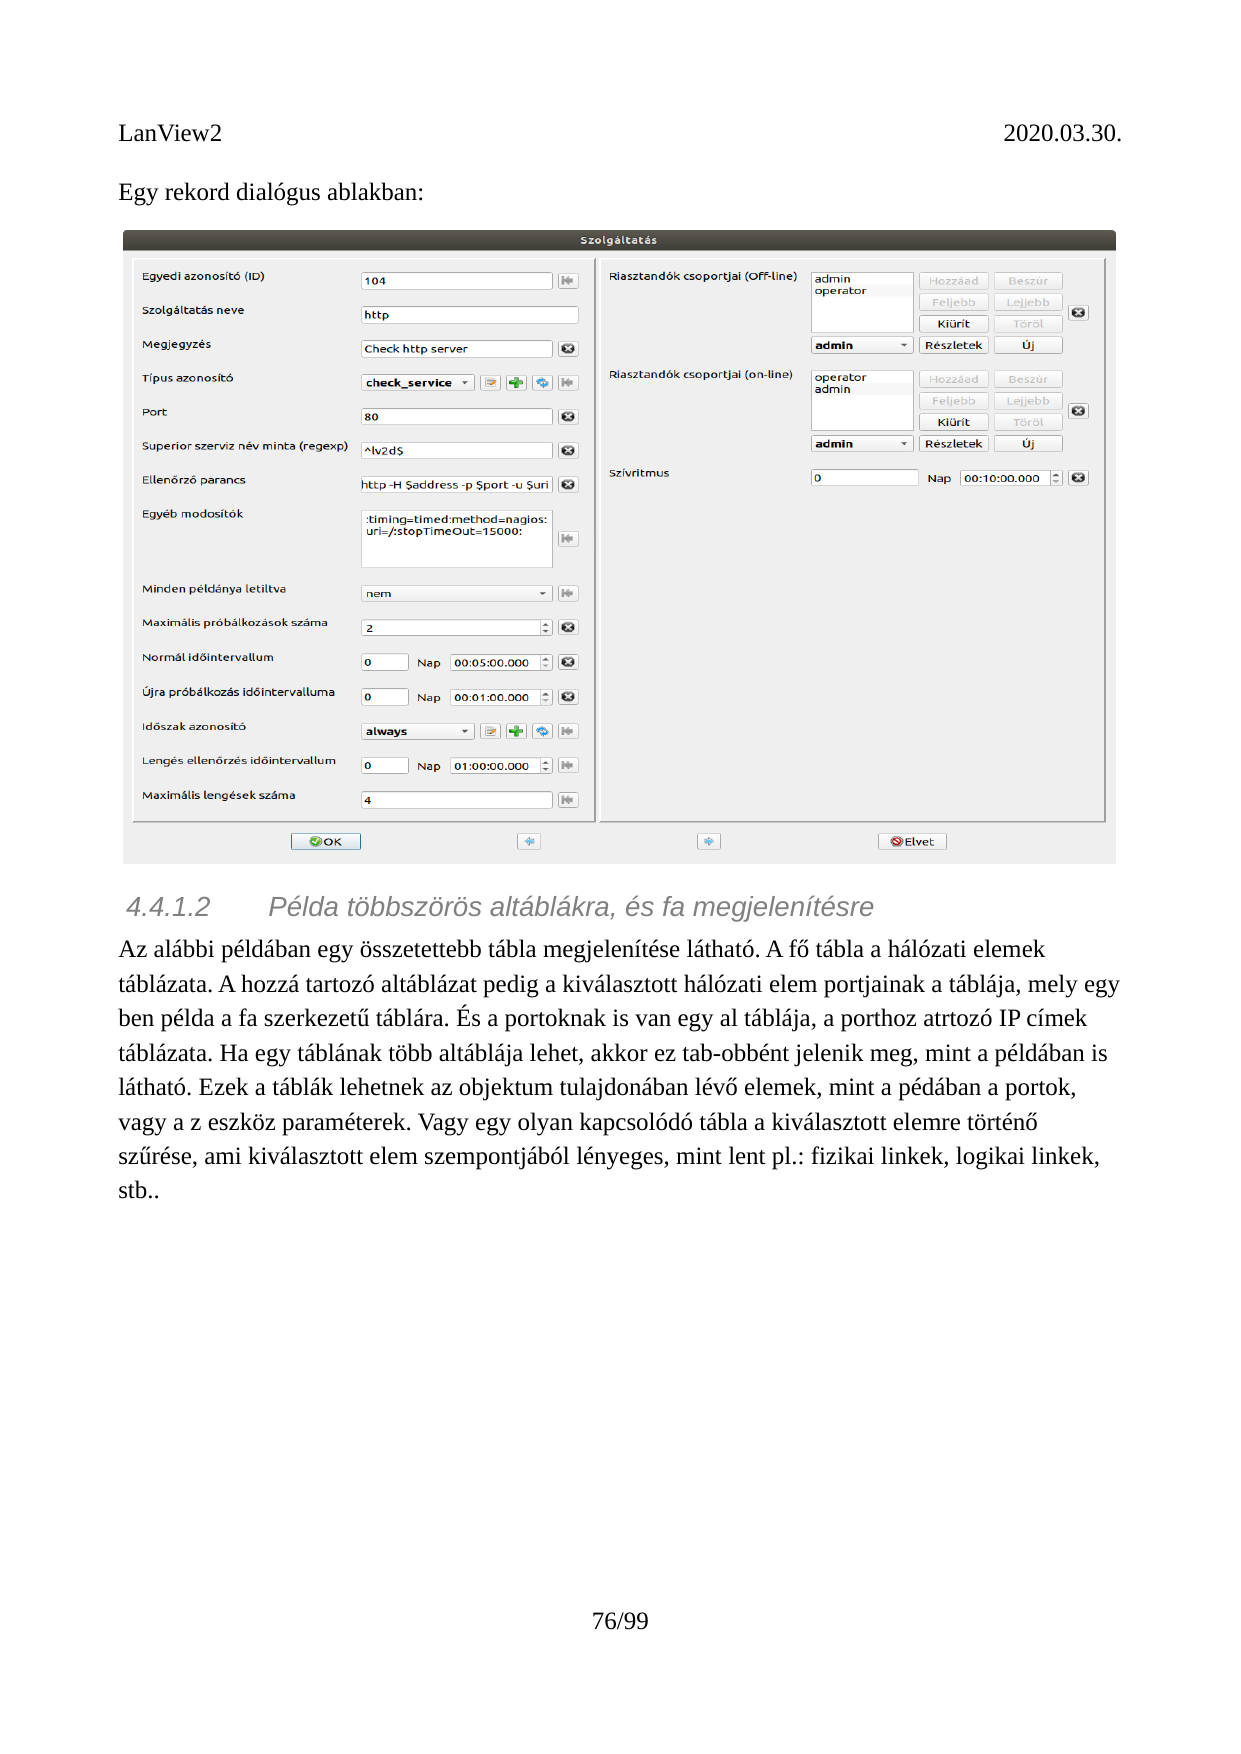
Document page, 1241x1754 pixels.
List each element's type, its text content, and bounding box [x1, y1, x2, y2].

text Az alábbi példában egy összetettebb tábla megjelenítése látható. A fő tábla a hálózati elemek táblázata. A hozzá tartozó altáblázat pedig a kiválasztott hálózati elem portjainak a táblája, mely egy ben példa a fa szerkezetű táblára. És a portoknak is van egy al táblája, a porthoz atrtozó IP címek táblázata. Ha egy táblának több altáblája lehet, akkor ez tab-obbént jelenik meg, mint a példában is látható. Ezek a táblák lehetnek az objektum tulajdonában lévő elemek, mint a pédában a portok, vagy a z eszköz paraméterek. Vagy egy olyan kapcsolódó tábla a kiválasztott elemre történő szűrése, ami kiválasztott elem szempontjából lényeges, mint lent pl.: fizikai linkek, logikai linkek, stb.. [118, 934, 1122, 1204]
subtitle Példa többszörös altáblákra, és fa megjelenítésre [118, 890, 1122, 922]
text Egy rekord dialógus ablakban: [118, 177, 1122, 206]
picture [118, 226, 1123, 870]
